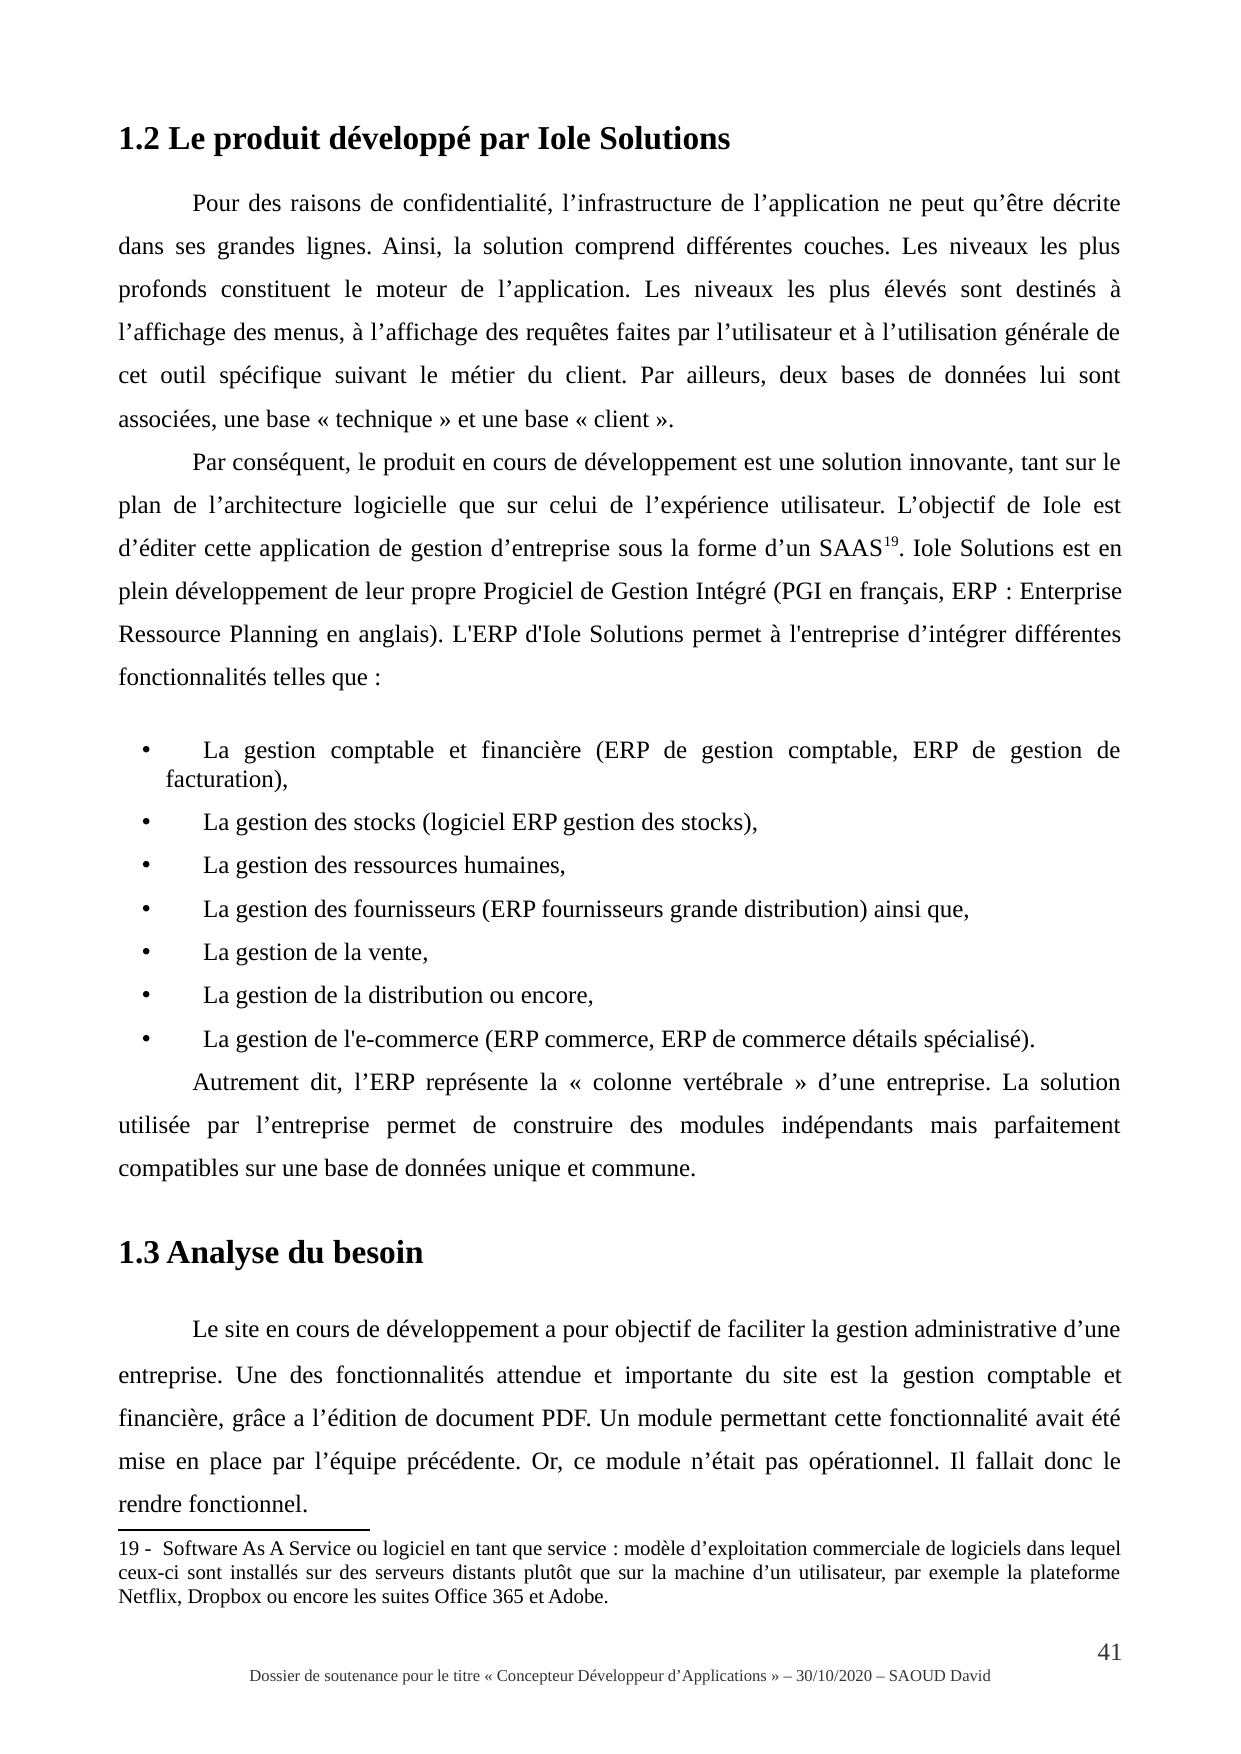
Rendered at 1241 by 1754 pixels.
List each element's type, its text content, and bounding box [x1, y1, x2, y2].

list La gestion comptable et financière (ERP de gestion comptable, ERP de gestion de facturation), [142, 735, 1122, 793]
list La gestion de la vente, [142, 937, 1122, 966]
subtitle 1.2 Le produit développé par Iole Solutions [118, 118, 1122, 156]
list La gestion de l'e-commerce (ERP commerce, ERP de commerce détails spécialisé). [142, 1024, 1122, 1053]
text Par conséquent, le produit en cours de développement est une solution innovante, tant sur le plan de l’architecture logicielle que sur celui de l’expérience utilisateur. L’objectif de Iole est d’éditer cette application de gestion d’entreprise sous la forme d’un SAAS. Iole Solutions est en plein développement de leur propre Progiciel de Gestion Intégré (PGI en français, ERP : Enterprise Ressource Planning en anglais). L'ERP d'Iole Solutions permet à l'entreprise d’intégrer différentes fonctionnalités telles que : [118, 447, 1122, 691]
text Autrement dit, l’ERP représente la « colonne vertébrale » d’une entreprise. La solution utilisée par l’entreprise permet de construire des modules indépendants mais parfaitement compatibles sur une base de données unique et commune. [118, 1067, 1122, 1182]
list La gestion des fournisseurs (ERP fournisseurs grande distribution) ainsi que, [142, 894, 1122, 923]
text Le site en cours de développement a pour objectif de faciliter la gestion administrative d’une entreprise. Une des fonctionnalités attendue et importante du site est la gestion comptable et financière, grâce a l’édition de document PDF. Un module permettant cette fonctionnalité avait été mise en place par l’équipe précédente. Or, ce module n’était pas opérationnel. Il fallait donc le rendre fonctionnel. [118, 1302, 1122, 1518]
text Pour des raisons de confidentialité, l’infrastructure de l’application ne peut qu’être décrite dans ses grandes lignes. Ainsi, la solution comprend différentes couches. Les niveaux les plus profonds constituent le moteur de l’application. Les niveaux les plus élevés sont destinés à l’affichage des menus, à l’affichage des requêtes faites par l’utilisateur et à l’utilisation générale de cet outil spécifique suivant le métier du client. Par ailleurs, deux bases de données lui sont associées, une base « technique » et une base « client ». [118, 188, 1122, 432]
list La gestion des ressources humaines, [142, 851, 1122, 879]
list La gestion des stocks (logiciel ERP gestion des stocks), [142, 807, 1122, 836]
subtitle 1.3 Analyse du besoin [118, 1232, 1122, 1270]
text - Software As A Service ou logiciel en tant que service : modèle d’exploitation commerciale de logiciels dans lequel ceux-ci sont installés sur des serveurs distants plutôt que sur la machine d’un utilisateur, par exemple la plateforme Netflix, Dropbox ou encore les suites Office 365 et Adobe. [118, 1536, 1122, 1608]
list La gestion de la distribution ou encore, [142, 981, 1122, 1009]
